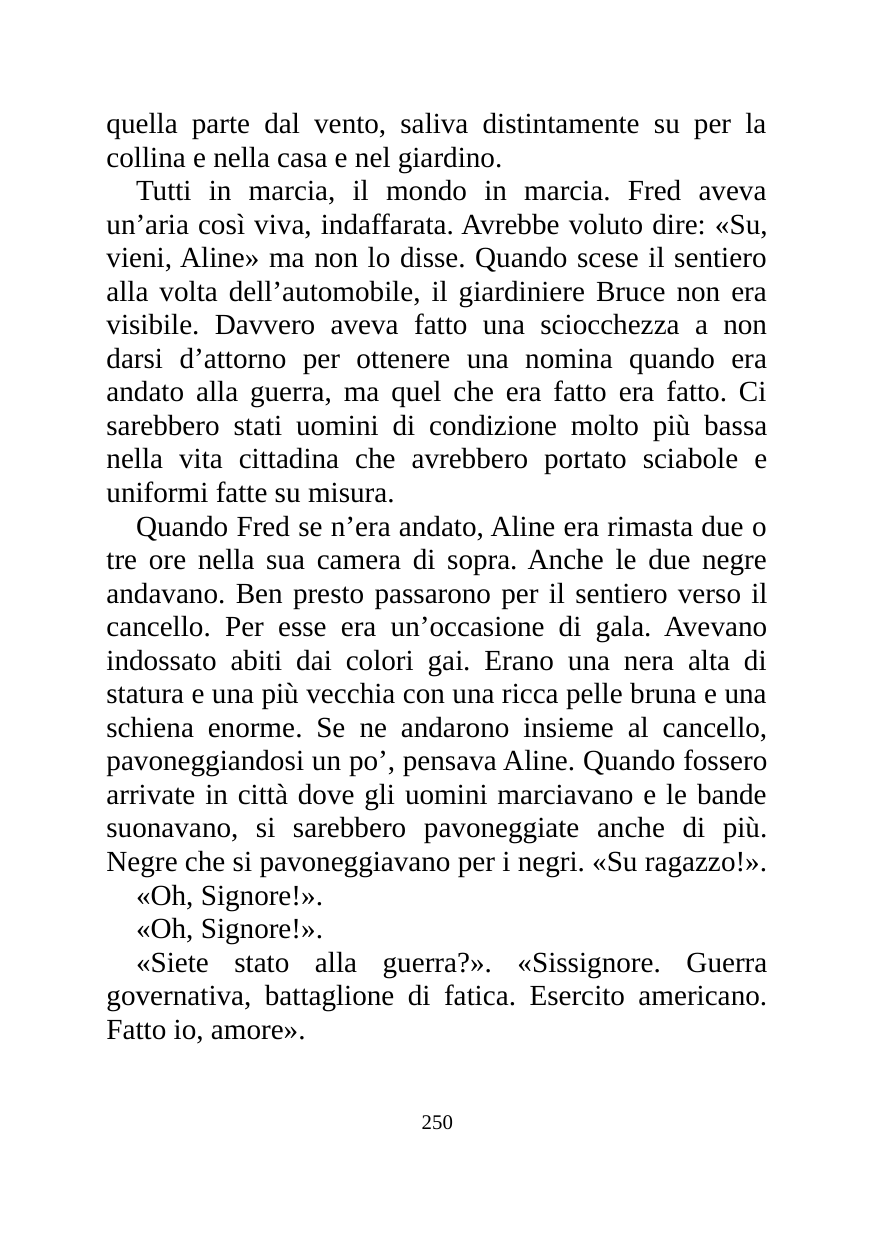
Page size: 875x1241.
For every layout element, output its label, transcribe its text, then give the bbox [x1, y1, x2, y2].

text «Siete stato alla guerra?». «Sissignore. Guerra governativa, battaglione di fatica. Esercito americano. Fatto io, amore». [106, 945, 768, 1045]
text quella parte dal vento, saliva distintamente su per la collina e nella casa e nel giardino. [106, 106, 768, 173]
text «Oh, Signore!». [106, 911, 768, 945]
text Tutti in marcia, il mondo in marcia. Fred aveva un’aria così viva, indaffarata. Avrebbe voluto dire: «Su, vieni, Aline» ma non lo disse. Quando scese il sentiero alla volta dell’automobile, il giardiniere Bruce non era visibile. Davvero aveva fatto una sciocchezza a non darsi d’attorno per ottenere una nomina quando era andato alla guerra, ma quel che era fatto era fatto. Ci sarebbero stati uomini di condizione molto più bassa nella vita cittadina che avrebbero portato sciabole e uniformi fatte su misura. [106, 173, 768, 509]
text Quando Fred se n’era andato, Aline era rimasta due o tre ore nella sua camera di sopra. Anche le due negre andavano. Ben presto passarono per il sentiero verso il cancello. Per esse era un’occasione di gala. Avevano indossato abiti dai colori gai. Erano una nera alta di statura e una più vecchia con una ricca pelle bruna e una schiena enorme. Se ne andarono insieme al cancello, pavoneggiandosi un po’, pensava Aline. Quando fossero arrivate in città dove gli uomini marciavano e le bande suonavano, si sarebbero pavoneggiate anche di più. Negre che si pavoneggiavano per i negri. «Su ragazzo!». [106, 509, 768, 878]
text «Oh, Signore!». [106, 878, 768, 911]
